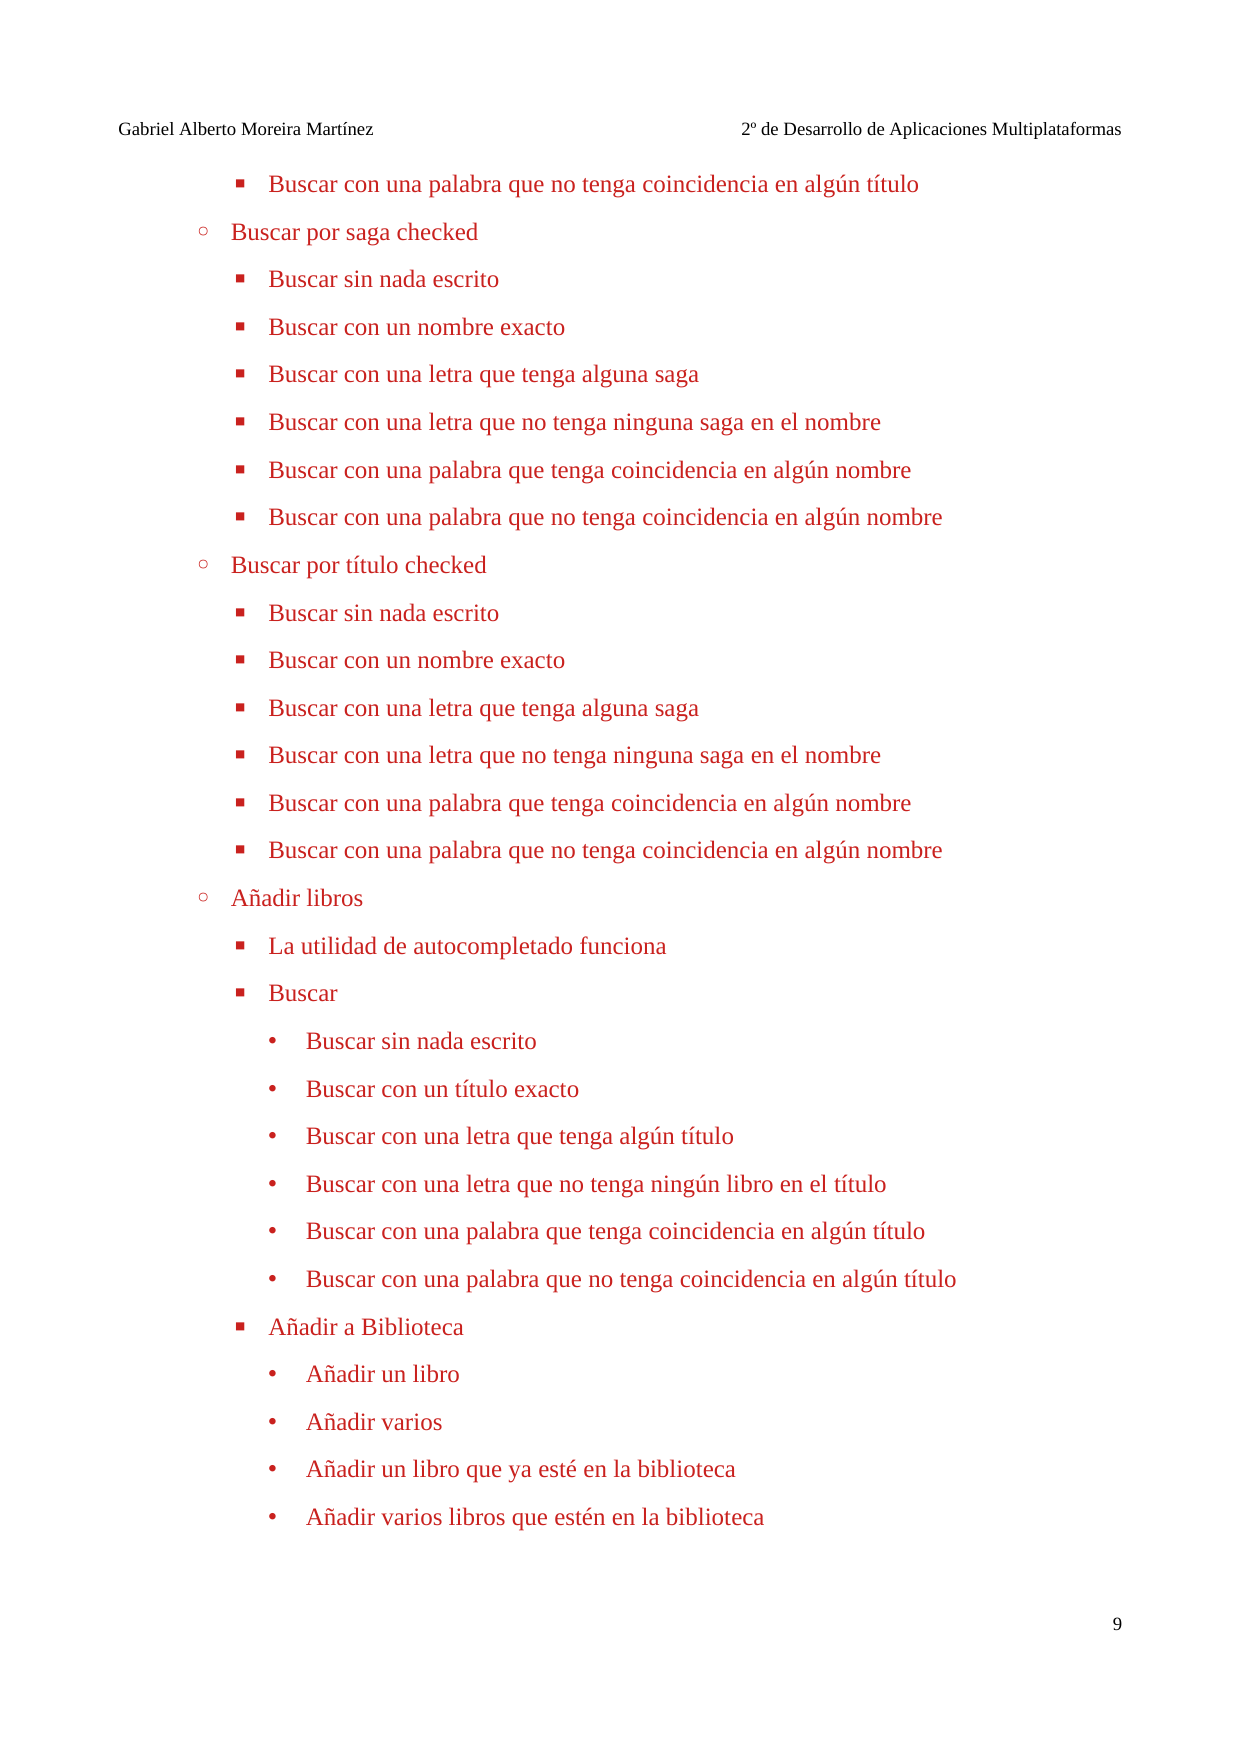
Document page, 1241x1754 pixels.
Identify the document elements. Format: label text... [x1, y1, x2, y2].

list Buscar con una letra que tenga alguna saga [231, 693, 1122, 722]
list Buscar con una palabra que no tenga coincidencia en algún título [231, 169, 1122, 198]
list Buscar con un nombre exacto [231, 645, 1122, 674]
list Buscar con un título exacto [268, 1074, 1122, 1102]
list Buscar con una palabra que tenga coincidencia en algún título [268, 1216, 1122, 1245]
list Añadir libros [193, 883, 1122, 912]
list Buscar con una palabra que no tenga coincidencia en algún título [268, 1264, 1122, 1293]
list Añadir a Biblioteca [231, 1312, 1122, 1340]
list Buscar por saga checked [193, 217, 1122, 246]
list La utilidad de autocompletado funciona [231, 931, 1122, 959]
list Buscar con una palabra que no tenga coincidencia en algún nombre [231, 836, 1122, 864]
list Añadir un libro que ya esté en la biblioteca [268, 1454, 1122, 1483]
list Buscar con una palabra que no tenga coincidencia en algún nombre [231, 502, 1122, 531]
list Añadir un libro [268, 1359, 1122, 1388]
list Buscar sin nada escrito [231, 598, 1122, 626]
list Buscar con una palabra que tenga coincidencia en algún nombre [231, 788, 1122, 817]
list Buscar sin nada escrito [231, 264, 1122, 293]
list Buscar [231, 978, 1122, 1007]
list Buscar con una palabra que tenga coincidencia en algún nombre [231, 455, 1122, 483]
list Buscar con un nombre exacto [231, 312, 1122, 341]
list Buscar por título checked [193, 550, 1122, 579]
list Buscar con una letra que tenga algún título [268, 1121, 1122, 1150]
list Buscar con una letra que no tenga ninguna saga en el nombre [231, 740, 1122, 769]
list Buscar con una letra que no tenga ningún libro en el título [268, 1169, 1122, 1198]
list Buscar con una letra que tenga alguna saga [231, 359, 1122, 388]
list Añadir varios libros que estén en la biblioteca [268, 1502, 1122, 1531]
list Buscar con una letra que no tenga ninguna saga en el nombre [231, 407, 1122, 436]
list Buscar sin nada escrito [268, 1026, 1122, 1055]
list Añadir varios [268, 1407, 1122, 1436]
